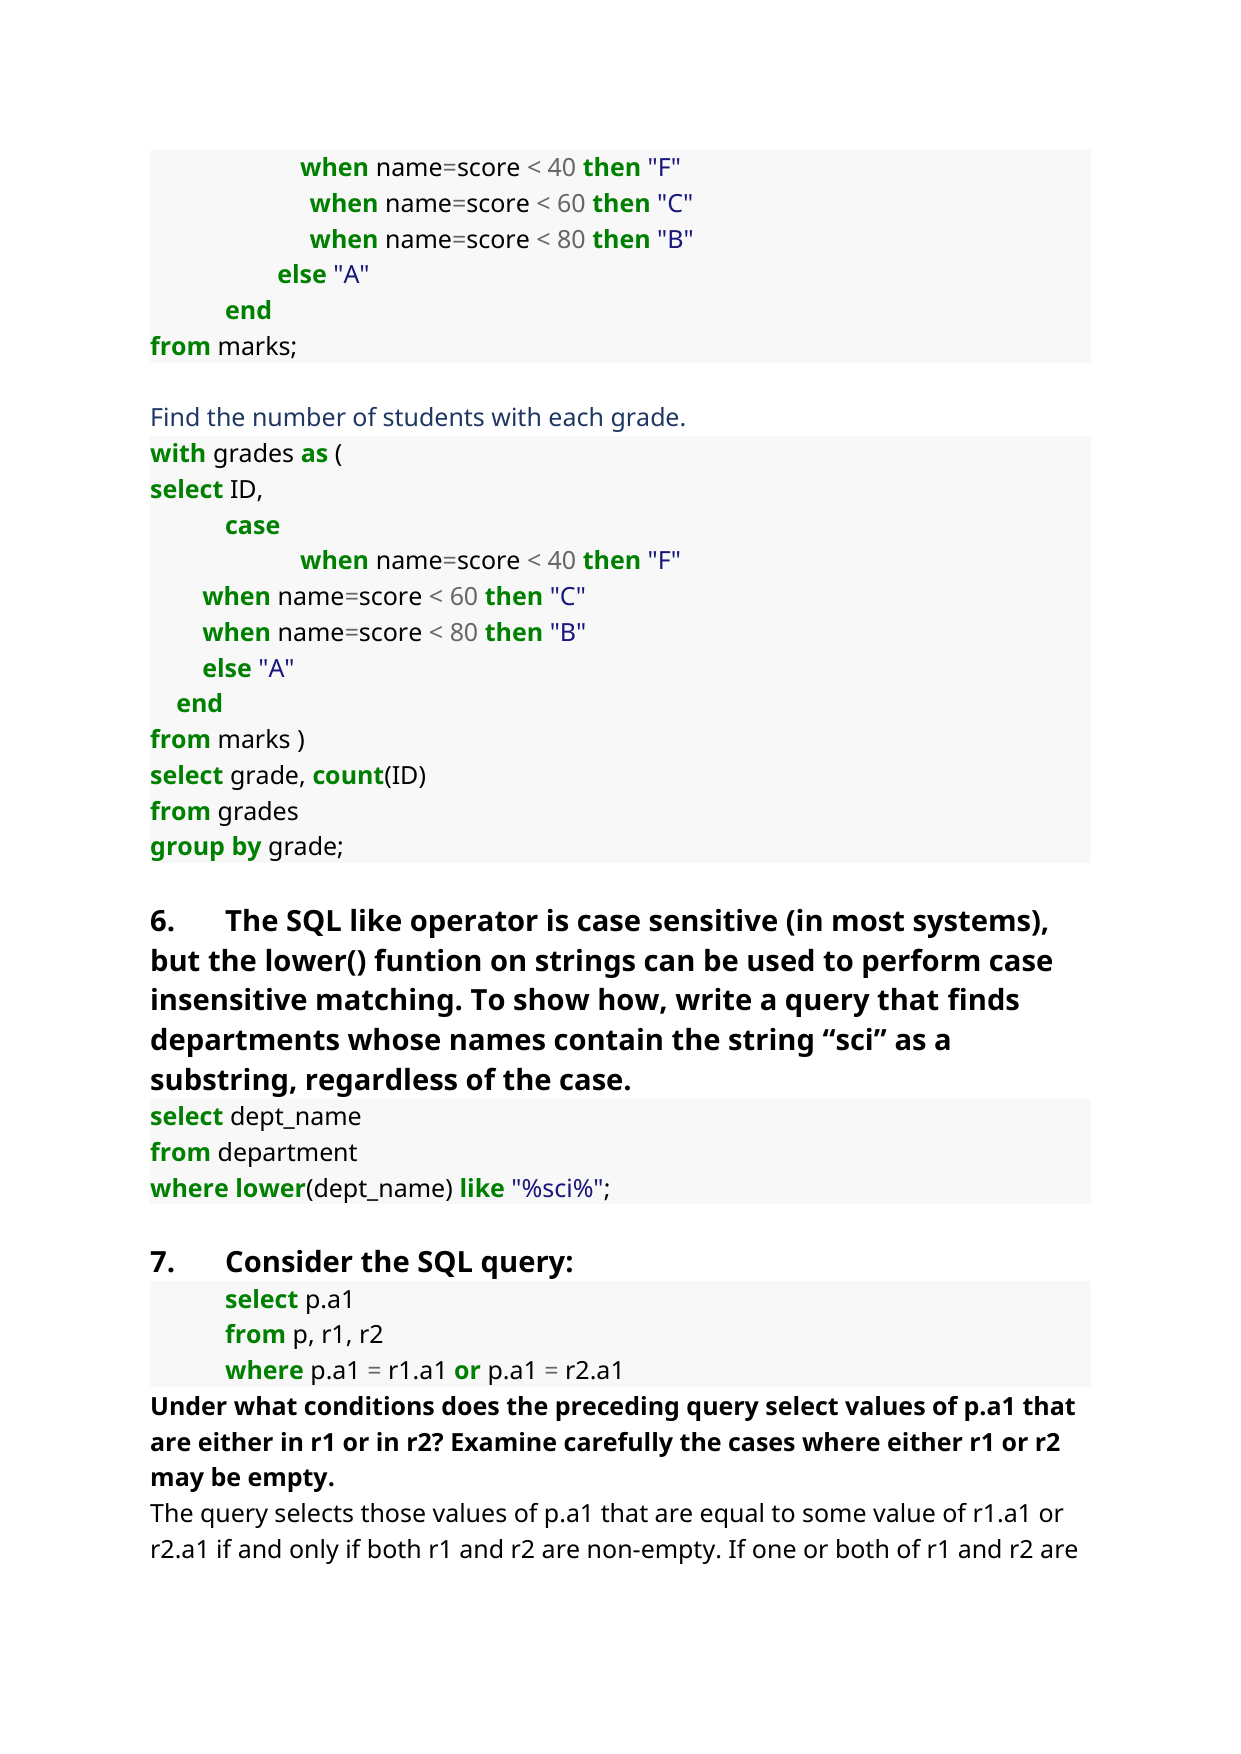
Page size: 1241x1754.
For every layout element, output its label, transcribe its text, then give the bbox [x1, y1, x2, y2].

text when name=score < 80 then "B" [150, 614, 1091, 648]
text from marks; [150, 329, 1091, 363]
text Under what conditions does the preceding query select values of p.a1 that are either in r1 or in r2? Examine carefully the cases where either r1 or r2 may be empty. [150, 1388, 1091, 1494]
subtitle The SQL like operator is case sensitive (in most systems), but the lower() funtion on strings can be used to perform case insensitive matching. To show how, write a query that finds departments whose names contain the string “sci” as a substring, regardless of the case. [150, 900, 1091, 1099]
text with grades as ( [150, 436, 1091, 470]
text case [150, 507, 1091, 541]
text select ID, [150, 472, 1091, 506]
text else "A" [150, 650, 1091, 684]
text when name=score < 40 then "F" [150, 543, 1091, 577]
text select p.a1 [150, 1281, 1091, 1315]
subtitle Consider the SQL query: [150, 1242, 1091, 1281]
text when name=score < 60 then "C" [150, 579, 1091, 613]
text where lower(dept_name) like "%sci%"; [150, 1170, 1091, 1204]
text from marks ) [150, 722, 1091, 756]
text from p, r1, r2 [150, 1317, 1091, 1351]
text from department [150, 1134, 1091, 1168]
text end [150, 686, 1091, 720]
text group by grade; [150, 829, 1091, 863]
text The query selects those values of p.a1 that are equal to some value of r1.a1 or r2.a1 if and only if both r1 and r2 are non-empty. If one or both of r1 and r2 are [150, 1496, 1091, 1566]
text else "A" [150, 257, 1091, 291]
text from grades [150, 793, 1091, 827]
text when name=score < 80 then "B" [150, 221, 1091, 256]
text select grade, count(ID) [150, 757, 1091, 791]
text when name=score < 40 then "F" [150, 150, 1091, 184]
subtitle Find the number of students with each grade. [150, 400, 1091, 434]
text where p.a1 = r1.a1 or p.a1 = r2.a1 [150, 1353, 1091, 1387]
text when name=score < 60 then "C" [150, 186, 1091, 220]
text select dept_name [150, 1099, 1091, 1133]
text end [150, 293, 1091, 327]
